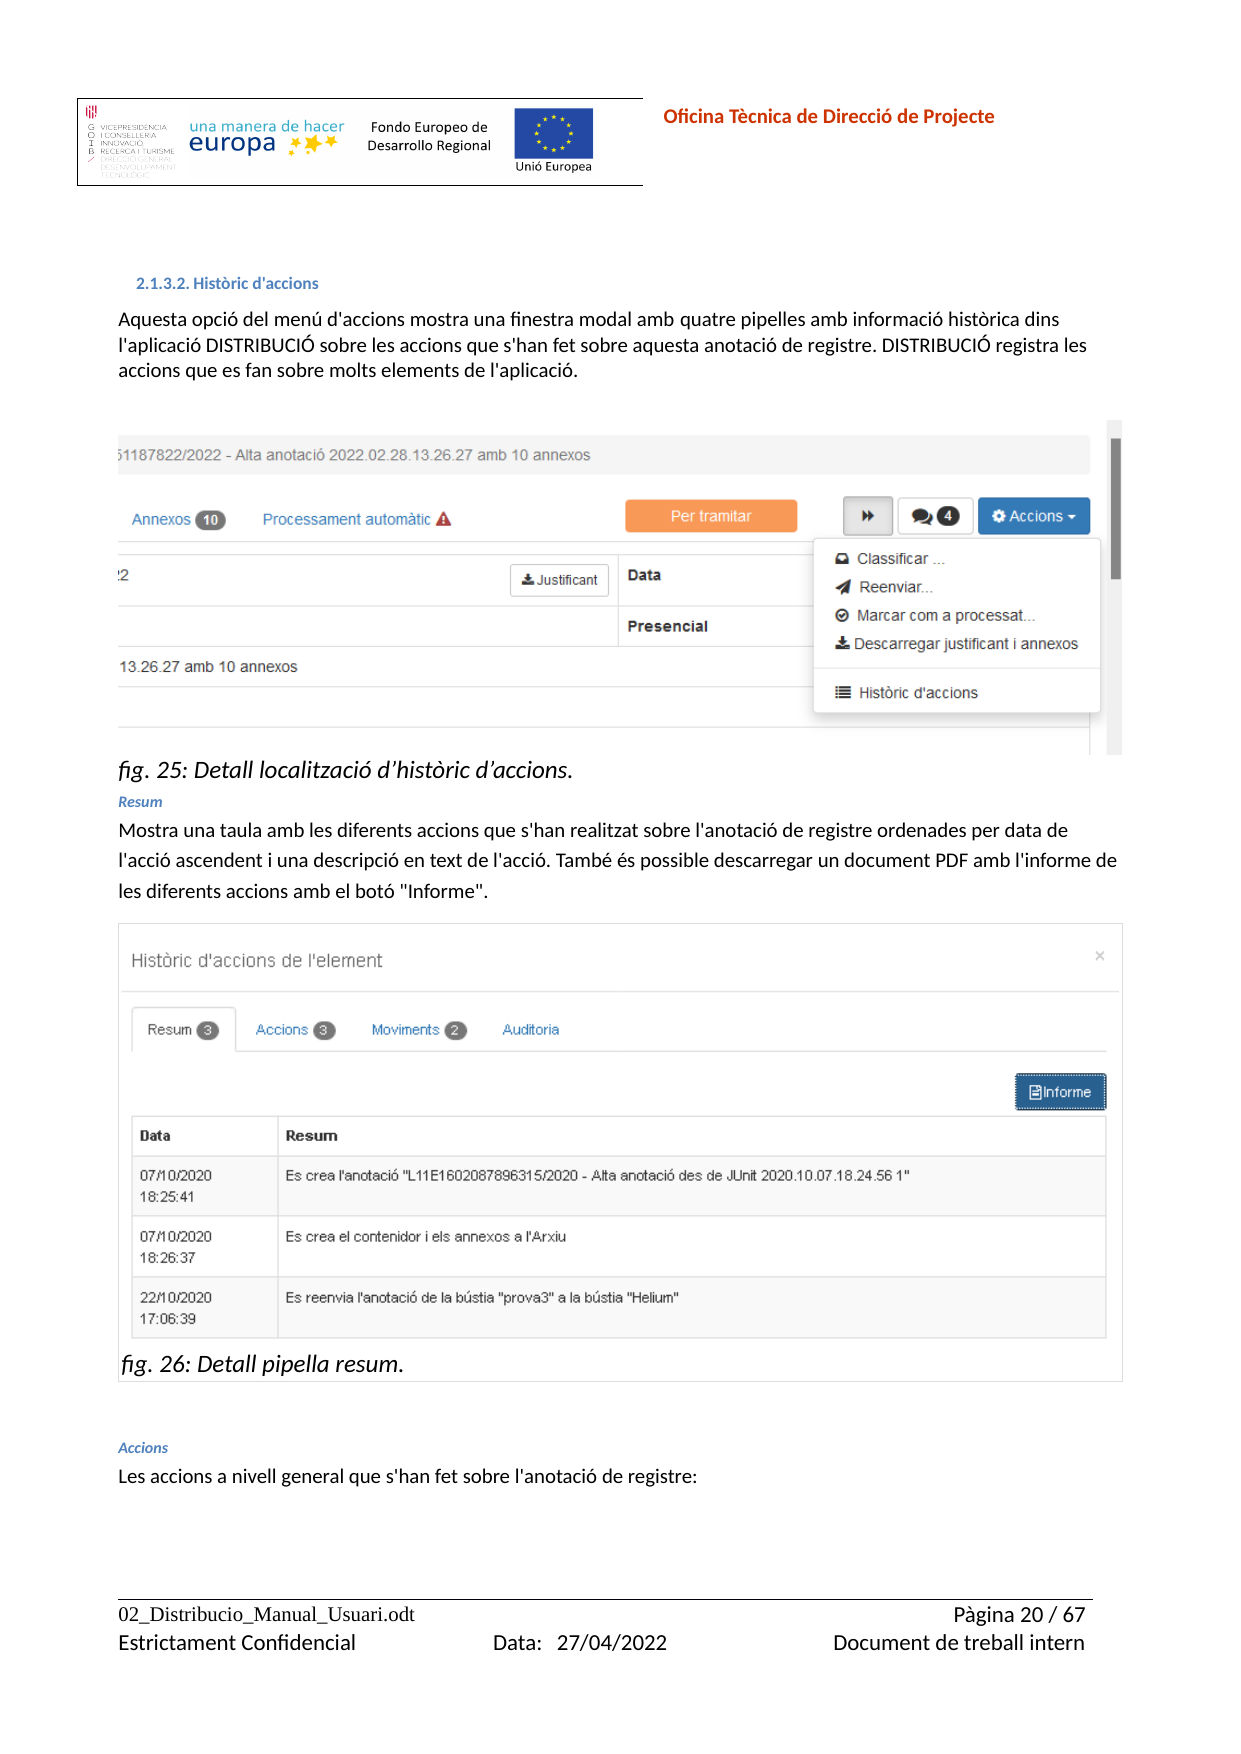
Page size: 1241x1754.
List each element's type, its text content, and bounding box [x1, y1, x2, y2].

subtitle Accions [89, 1438, 1122, 1457]
text Les accions a nivell general que s'han fet sobre l'anotació de registre: [118, 1464, 1122, 1489]
subtitle Històric d'accions [136, 273, 1122, 294]
picture [187, 103, 599, 180]
text Aquesta opció del menú d'accions mostra una finestra modal amb quatre pipelles amb informació històrica dins l'aplicació DISTRIBUCIÓ sobre les accions que s'han fet sobre aquesta anotació de registre. DISTRIBUCIÓ registra les accions que es fan sobre molts elements de l'aplicació. [118, 307, 1122, 383]
text Mostra una taula amb les diferents accions que s'han realitzat sobre l'anotació de registre ordenades per data de l'acció ascendent i una descripció en text de l'acció. També és possible descarregar un document PDF amb l'informe de les diferents accions amb el botó "Informe". [118, 817, 1122, 903]
picture [121, 938, 1119, 1348]
subtitle Resum [89, 791, 1122, 811]
text fig. 25: Detall localització d’històric d’accions. [118, 755, 1122, 785]
picture [82, 103, 181, 180]
picture [118, 420, 1123, 755]
text fig. 26: Detall pipella resum. [121, 1348, 1119, 1378]
